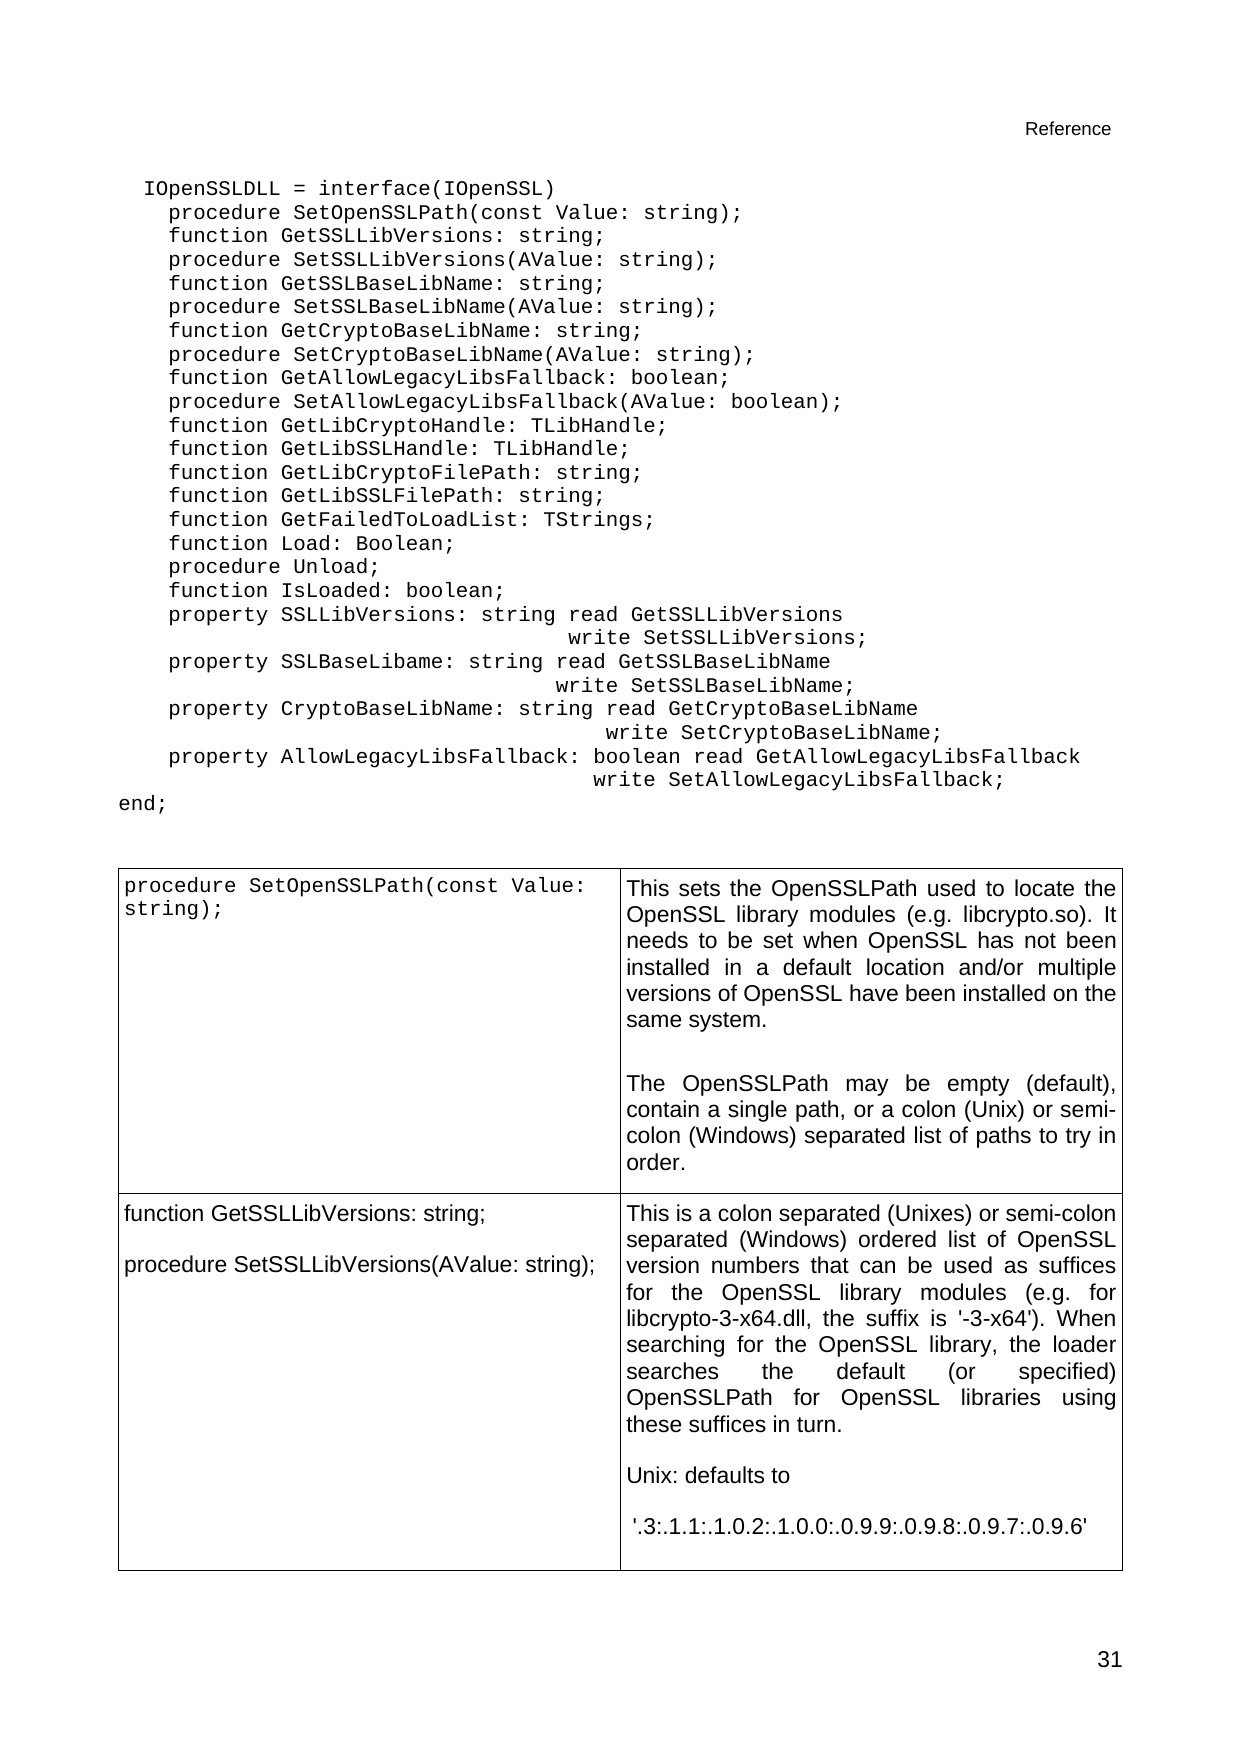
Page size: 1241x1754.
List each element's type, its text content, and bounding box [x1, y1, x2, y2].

table_header This sets the OpenSSLPath used to locate the OpenSSL library modules (e.g. libcrypto.so). It needs to be set when OpenSSL has not been installed in a default location and/or multiple versions of OpenSSL have been installed on the same system. The OpenSSLPath may be empty (default), contain a single path, or a colon (Unix) or semi-colon (Windows) separated list of paths to try in order. [621, 869, 1122, 1193]
text function GetLibSSLHandle: TLibHandle; [118, 438, 1122, 462]
text function Load: Boolean; [118, 533, 1122, 556]
text write SetAllowLegacyLibsFallback; [118, 769, 1122, 793]
text procedure SetAllowLegacyLibsFallback(AValue: boolean); [118, 391, 1122, 414]
text write SetSSLBaseLibName; [118, 675, 1122, 698]
text procedure Unload; [118, 556, 1122, 580]
text procedure SetCryptoBaseLibName(AValue: string); [118, 344, 1122, 367]
text procedure SetOpenSSLPath(const Value: string); [118, 202, 1122, 225]
text function GetLibSSLFilePath: string; [118, 486, 1122, 509]
text write SetSSLLibVersions; [118, 627, 1122, 651]
text function GetCryptoBaseLibName: string; [118, 320, 1122, 344]
text property CryptoBaseLibName: string read GetCryptoBaseLibName [118, 698, 1122, 722]
table_cell This is a colon separated (Unixes) or semi-colon separated (Windows) ordered list of OpenSSL version numbers that can be used as suffices for the OpenSSL library modules (e.g. for libcrypto-3-x64.dll, the suffix is '-3-x64'). When searching for the OpenSSL library, the loader searches the default (or specified) OpenSSLPath for OpenSSL libraries using these suffices in turn. Unix: defaults to '.3:.1.1:.1.0.2:.1.0.0:.0.9.9:.0.9.8:.0.9.7:.0.9.6' [621, 1194, 1122, 1570]
text IOpenSSLDLL = interface(IOpenSSL) [118, 178, 1122, 202]
text function GetSSLBaseLibName: string; [118, 273, 1122, 296]
text property SSLBaseLibame: string read GetSSLBaseLibName [118, 651, 1122, 675]
text property SSLLibVersions: string read GetSSLLibVersions [118, 604, 1122, 627]
text property AllowLegacyLibsFallback: boolean read GetAllowLegacyLibsFallback [118, 746, 1122, 769]
text end; [118, 793, 1122, 817]
table_cell function GetSSLLibVersions: string; procedure SetSSLLibVersions(AValue: string); [119, 1194, 620, 1570]
text function IsLoaded: boolean; [118, 580, 1122, 604]
text procedure SetSSLLibVersions(AValue: string); [118, 249, 1122, 273]
text procedure SetSSLBaseLibName(AValue: string); [118, 296, 1122, 320]
text function GetAllowLegacyLibsFallback: boolean; [118, 367, 1122, 391]
table_header procedure SetOpenSSLPath(const Value: string); [119, 869, 620, 1193]
text function GetSSLLibVersions: string; [118, 225, 1122, 249]
text function GetFailedToLoadList: TStrings; [118, 509, 1122, 533]
text write SetCryptoBaseLibName; [118, 722, 1122, 746]
text function GetLibCryptoHandle: TLibHandle; [118, 414, 1122, 438]
text function GetLibCryptoFilePath: string; [118, 462, 1122, 486]
